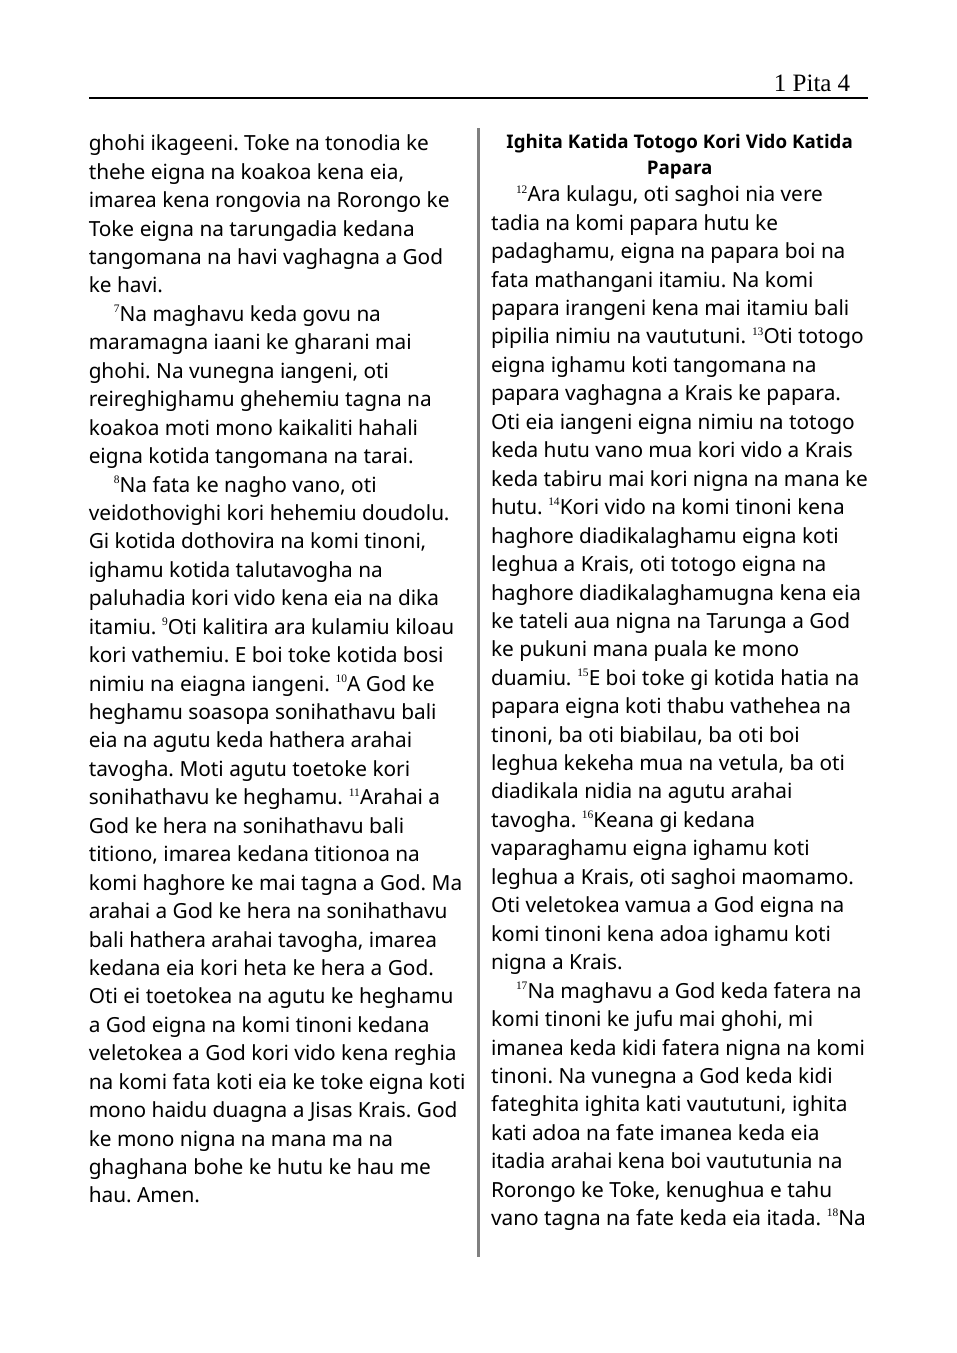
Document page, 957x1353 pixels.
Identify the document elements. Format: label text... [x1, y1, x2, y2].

text 8Na fata ke nagho vano, oti veidothovighi kori hehemiu doudolu. Gi kotida dothovira na komi tinoni, ighamu kotida talutavogha na paluhadia kori vido kena eia na dika itamiu. 9Oti kalitira ara kulamiu kiloau kori vathemiu. E boi toke kotida bosi nimiu na eiagna iangeni. 10A God ke heghamu soasopa sonihathavu bali eia na agutu keda hathera arahai tavogha. Moti agutu toetoke kori sonihathavu ke heghamu. 11Arahai a God ke hera na sonihathavu bali titiono, imarea kedana titionoa na komi haghore ke mai tagna a God. Ma arahai a God ke hera na sonihathavu bali hathera arahai tavogha, imarea kedana eia kori heta ke hera a God. Oti ei toetokea na agutu ke heghamu a God eigna na komi tinoni kedana veletokea a God kori vido kena reghia na komi fata koti eia ke toke eigna koti mono haidu duagna a Jisas Krais. God ke mono nigna na mana ma na ghaghana bohe ke hutu ke hau me hau. Amen. [88, 470, 466, 1209]
text ghohi ikageeni. Toke na tonodia ke thehe eigna na koakoa kena eia, imarea kena rongovia na Rorongo ke Toke eigna na tarungadia kedana tangomana na havi vaghagna a God ke havi. [88, 128, 466, 299]
text 7Na maghavu keda govu na maramagna iaani ke gharani mai ghohi. Na vunegna iangeni, oti reireghighamu ghehemiu tagna na koakoa moti mono kaikaliti hahali eigna kotida tangomana na tarai. [88, 299, 466, 470]
text 12Ara kulagu, oti saghoi nia vere tadia na komi papara hutu ke padaghamu, eigna na papara boi na fata mathangani itamiu. Na komi papara irangeni kena mai itamiu bali pipilia nimiu na vaututuni. 13Oti totogo eigna ighamu koti tangomana na papara vaghagna a Krais ke papara. Oti eia iangeni eigna nimiu na totogo keda hutu vano mua kori vido a Krais keda tabiru mai kori nigna na mana ke hutu. 14Kori vido na komi tinoni kena haghore diadikalaghamu eigna koti leghua a Krais, oti totogo eigna na haghore diadikalaghamugna kena eia ke tateli aua nigna na Tarunga a God ke pukuni mana puala ke mono duamiu. 15E boi toke gi kotida hatia na papara eigna koti thabu vathehea na tinoni, ba oti biabilau, ba oti boi leghua kekeha mua na vetula, ba oti diadikala nidia na agutu arahai tavogha. 16Keana gi kedana vaparaghamu eigna ighamu koti leghua a Krais, oti saghoi maomamo. Oti veletokea vamua a God eigna na komi tinoni kena adoa ighamu koti nigna a Krais. [491, 179, 868, 976]
text 17Na maghavu a God keda fatera na komi tinoni ke jufu mai ghohi, mi imanea keda kidi fatera nigna na komi tinoni. Na vunegna a God keda kidi fateghita ighita kati vaututuni, ighita kati adoa na fate imanea keda eia itadia arahai kena boi vaututunia na Rorongo ke Toke, kenughua e tahu vano tagna na fate keda eia itada. 18Na [491, 976, 868, 1232]
text Ighita Katida Totogo Kori Vido Katida Papara [491, 128, 868, 179]
